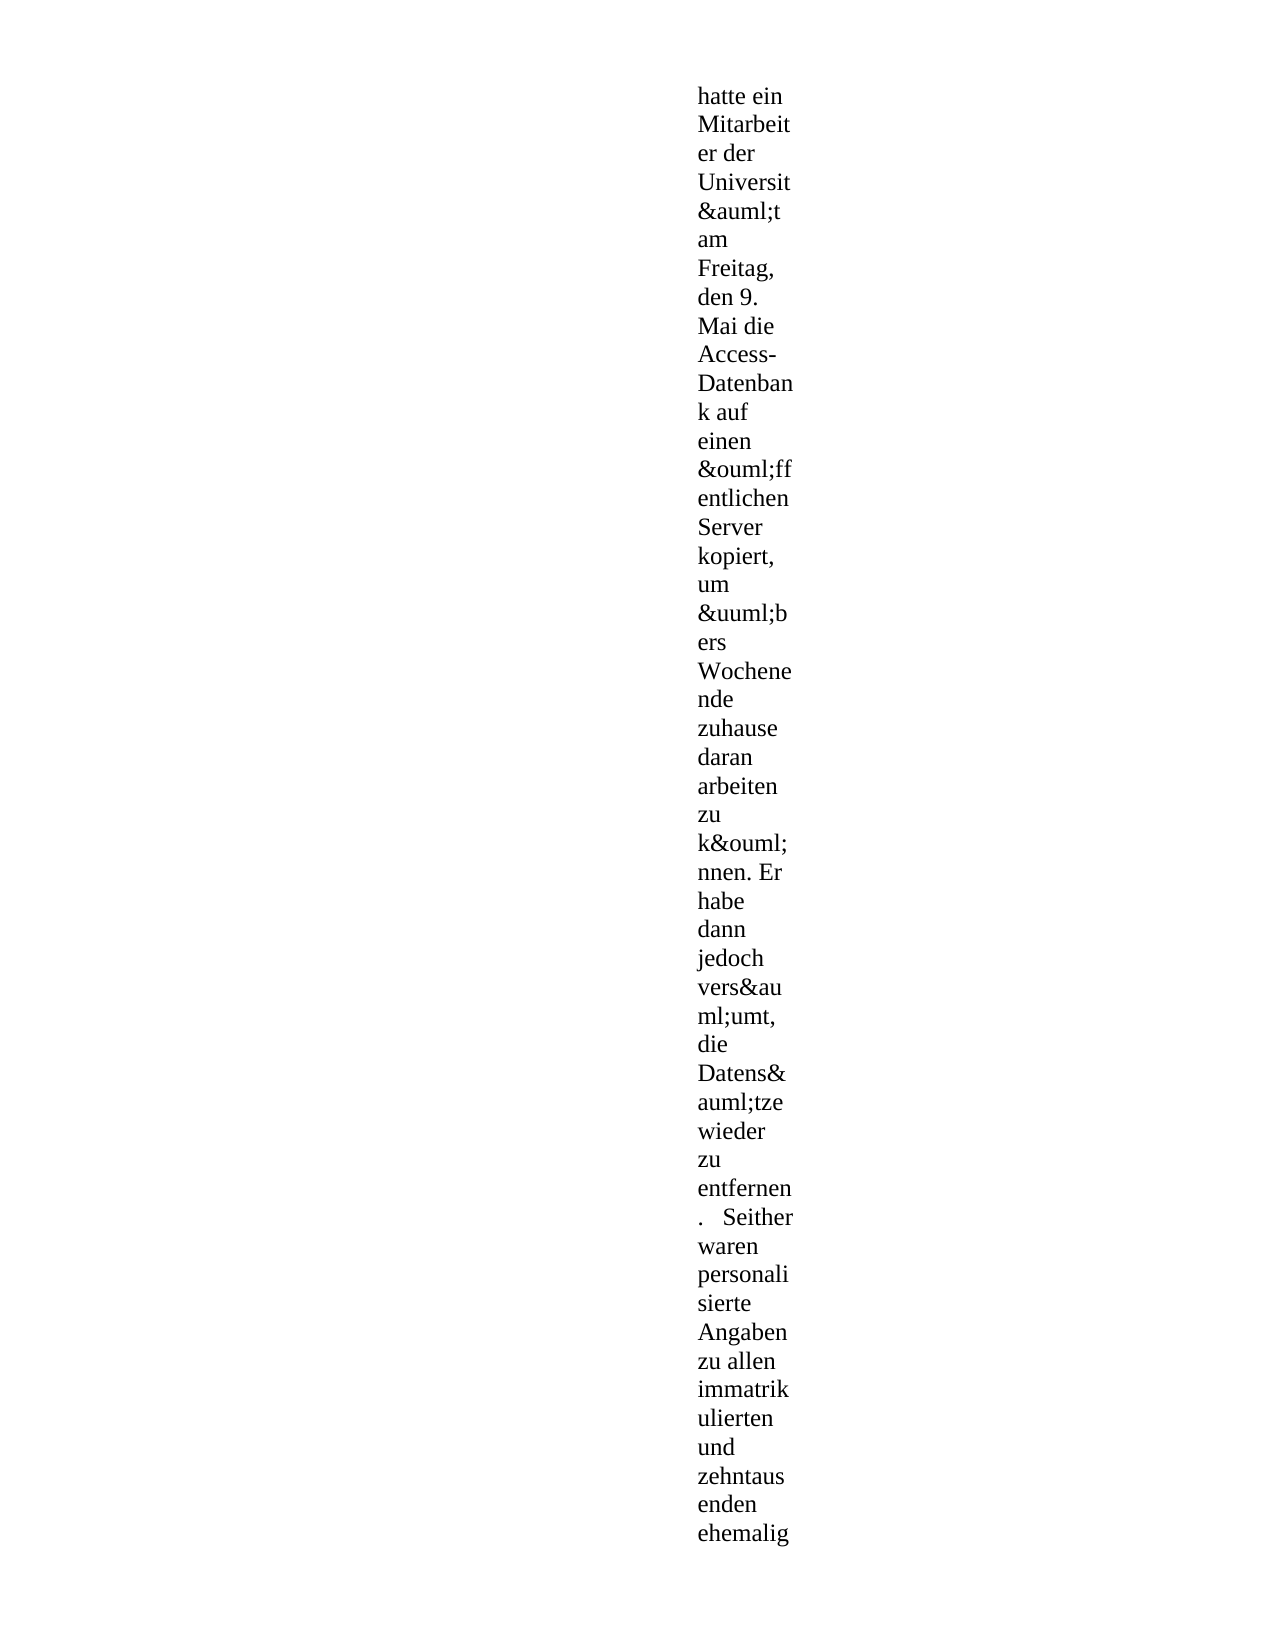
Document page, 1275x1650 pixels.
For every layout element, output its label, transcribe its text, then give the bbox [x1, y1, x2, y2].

table_cell [475, 75, 583, 1553]
table_cell [1017, 75, 1125, 1553]
table_cell [908, 75, 1017, 1553]
table_cell [583, 75, 692, 1553]
table_cell [367, 75, 475, 1553]
table_cell hatte ein Mitarbeiter der Universit&auml;t am Freitag, den 9. Mai die Access-Datenbank auf einen &ouml;ffentlichen Server kopiert, um &uuml;bers Wochenende zuhause daran arbeiten zu k&ouml;nnen. Er habe dann jedoch vers&auml;umt, die Datens&auml;tze wieder zu entfernen. Seither waren personalisierte Angaben zu allen immatrikulierten und zehntausenden ehemalig [692, 75, 800, 1553]
table_cell [258, 75, 367, 1553]
table_cell [150, 75, 258, 1553]
table_cell [800, 75, 908, 1553]
